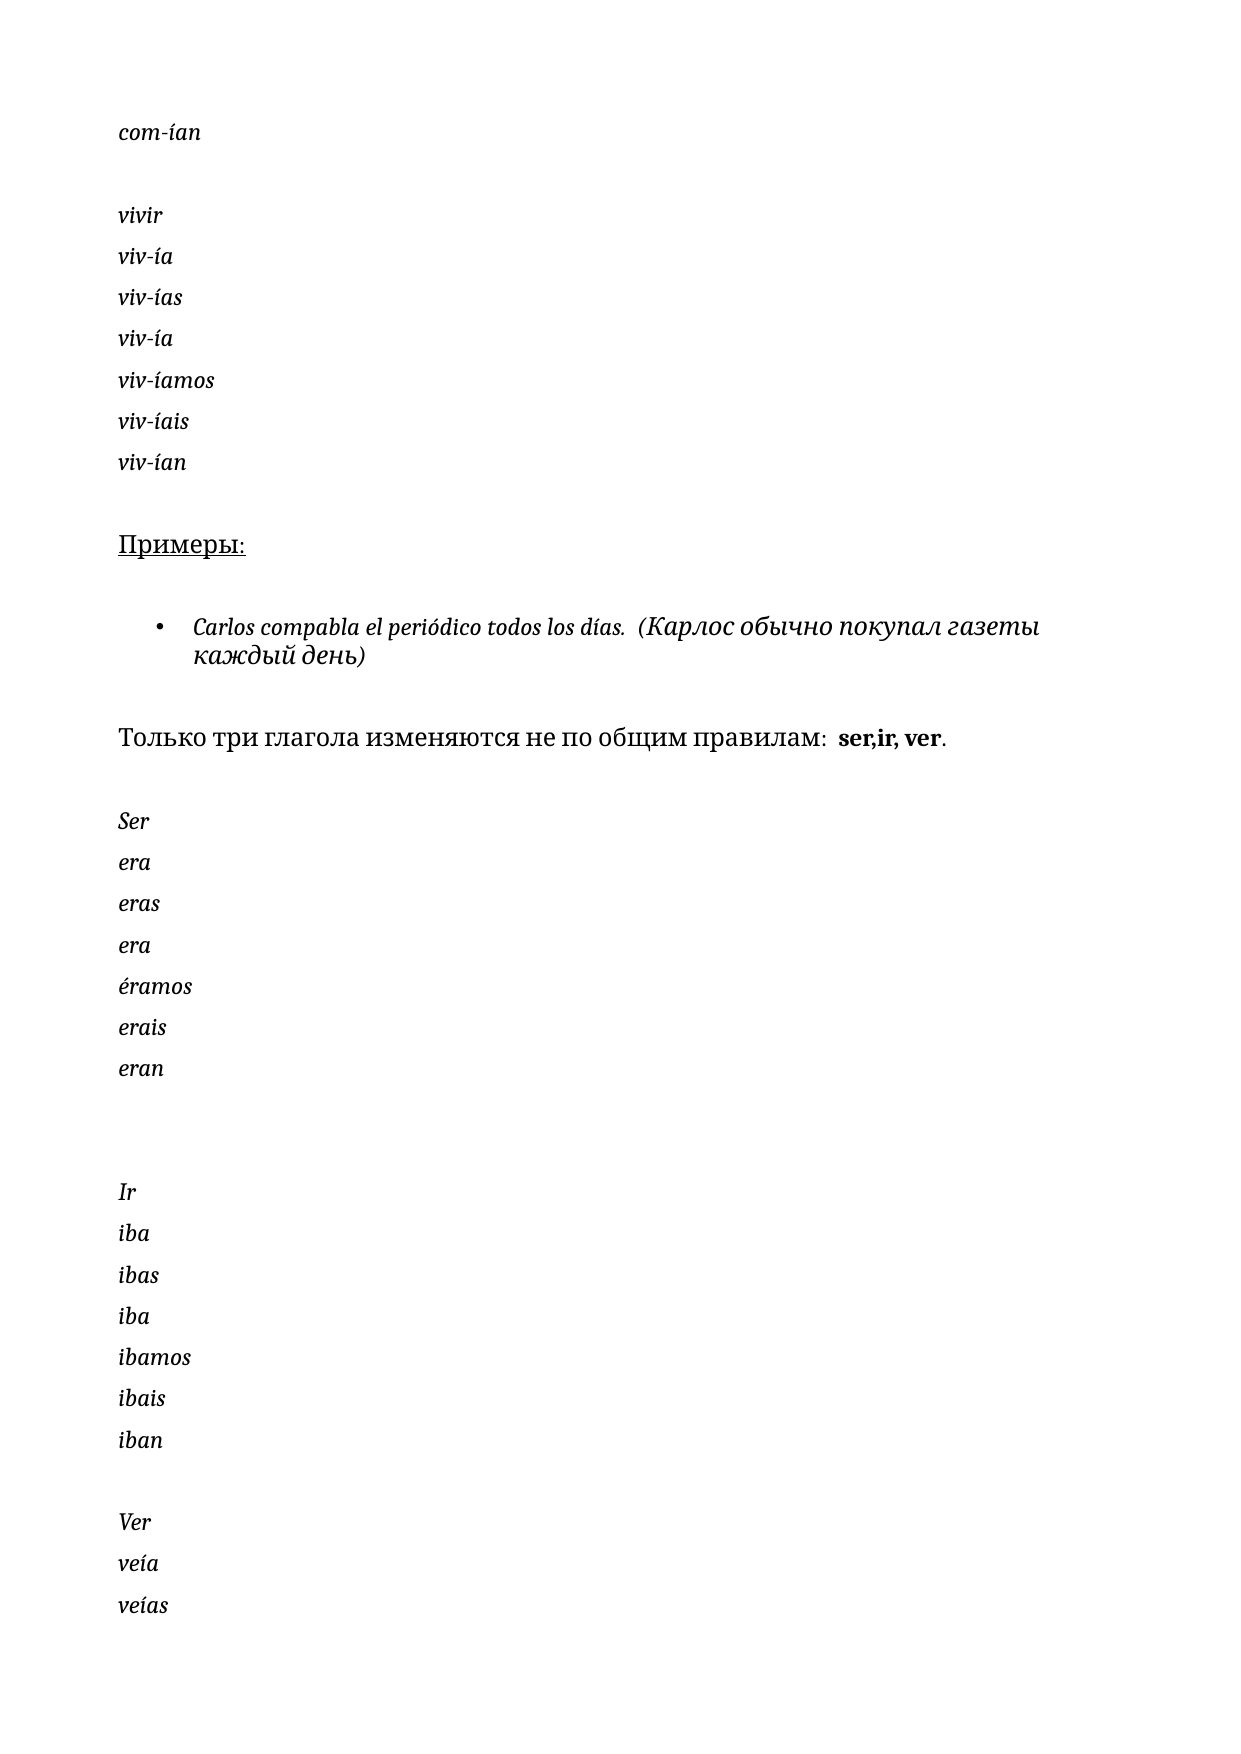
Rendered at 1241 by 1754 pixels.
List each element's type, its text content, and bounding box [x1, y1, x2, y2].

text veías [118, 1591, 1122, 1619]
text viv-ía [118, 242, 1122, 271]
text erais [118, 1013, 1122, 1042]
text ibamos [118, 1343, 1122, 1372]
text eran [118, 1054, 1122, 1083]
text viv-ían [118, 448, 1122, 477]
text Ver [118, 1508, 1122, 1537]
text iba [118, 1302, 1122, 1331]
text ibas [118, 1261, 1122, 1289]
text Ser [118, 807, 1122, 836]
text Только три глагола изменяются не по общим правилам: ser,ir, ver. [118, 724, 1122, 753]
list Carlos compabla el periódico todos los días. (Карлос обычно покупал газеты каждый день) [156, 613, 1122, 671]
text Примеры: [118, 531, 1122, 559]
text viv-ía [118, 324, 1122, 353]
text era [118, 931, 1122, 959]
text viv-ías [118, 283, 1122, 312]
text viv-íamos [118, 366, 1122, 394]
text com-ían [118, 118, 1122, 147]
text Ir [118, 1178, 1122, 1207]
text era [118, 848, 1122, 877]
text vivir [118, 201, 1122, 229]
text éramos [118, 972, 1122, 1001]
text iban [118, 1426, 1122, 1454]
text ibais [118, 1384, 1122, 1413]
text veía [118, 1549, 1122, 1578]
text iba [118, 1219, 1122, 1248]
text viv-íais [118, 407, 1122, 436]
text eras [118, 889, 1122, 918]
